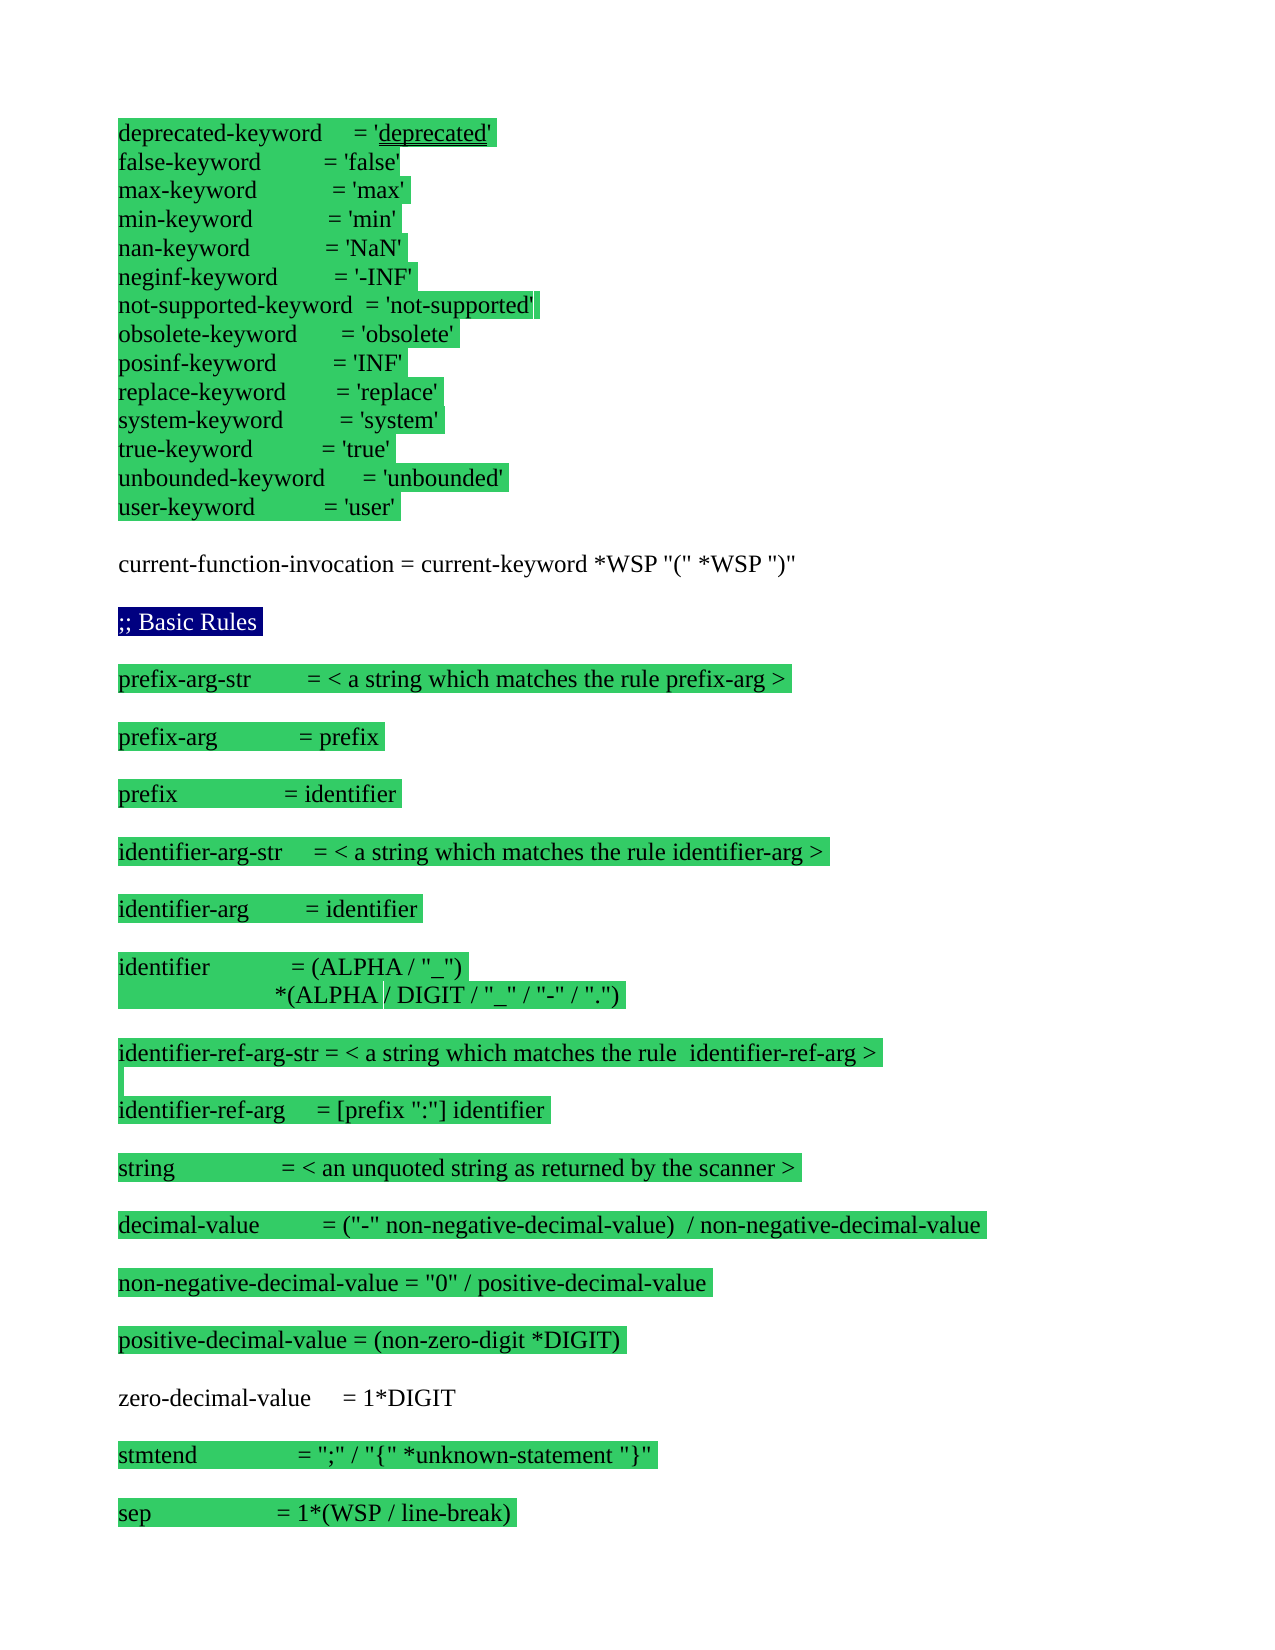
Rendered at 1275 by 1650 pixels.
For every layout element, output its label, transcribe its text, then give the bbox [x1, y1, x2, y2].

text stmtend = ";" / "{" *unknown-statement "}" [118, 1441, 1157, 1469]
text string = < an unquoted string as returned by the scanner > [118, 1153, 1157, 1182]
text identifier-arg-str = < a string which matches the rule identifier-arg > [118, 837, 1157, 866]
text nan-keyword = 'NaN' [118, 233, 1157, 262]
text non-negative-decimal-value = "0" / positive-decimal-value [118, 1268, 1157, 1297]
text max-keyword = 'max' [118, 176, 1157, 204]
text user-keyword = 'user' [118, 492, 1157, 521]
text unbounded-keyword = 'unbounded' [118, 463, 1157, 492]
text identifier-ref-arg-str = < a string which matches the rule identifier-ref-arg > [118, 1038, 1157, 1067]
text current-function-invocation = current-keyword *WSP "(" *WSP ")" [118, 549, 1157, 578]
text prefix-arg-str = < a string which matches the rule prefix-arg > [118, 664, 1157, 693]
text neginf-keyword = '-INF' [118, 262, 1157, 291]
text identifier-arg = identifier [118, 894, 1157, 923]
text sep = 1*(WSP / line-break) [118, 1498, 1157, 1527]
text ;; Basic Rules [118, 607, 1157, 636]
text *(ALPHA / DIGIT / "_" / "-" / ".") [118, 981, 1157, 1009]
text not-supported-keyword = 'not-supported' [118, 291, 1157, 319]
text false-keyword = 'false' [118, 147, 1157, 176]
text system-keyword = 'system' [118, 406, 1157, 434]
text replace-keyword = 'replace' [118, 377, 1157, 406]
text prefix = identifier [118, 779, 1157, 808]
text identifier-ref-arg = [prefix ":"] identifier [118, 1096, 1157, 1124]
text decimal-value = ("-" non-negative-decimal-value) / non-negative-decimal-value [118, 1211, 1157, 1239]
text min-keyword = 'min' [118, 204, 1157, 233]
text obsolete-keyword = 'obsolete' [118, 319, 1157, 348]
text zero-decimal-value = 1*DIGIT [118, 1383, 1157, 1412]
text identifier = (ALPHA / "_") [118, 952, 1157, 981]
text positive-decimal-value = (non-zero-digit *DIGIT) [118, 1326, 1157, 1354]
text posinf-keyword = 'INF' [118, 348, 1157, 377]
text true-keyword = 'true' [118, 434, 1157, 463]
text deprecated-keyword = 'deprecated' [118, 118, 1157, 147]
text prefix-arg = prefix [118, 722, 1157, 751]
